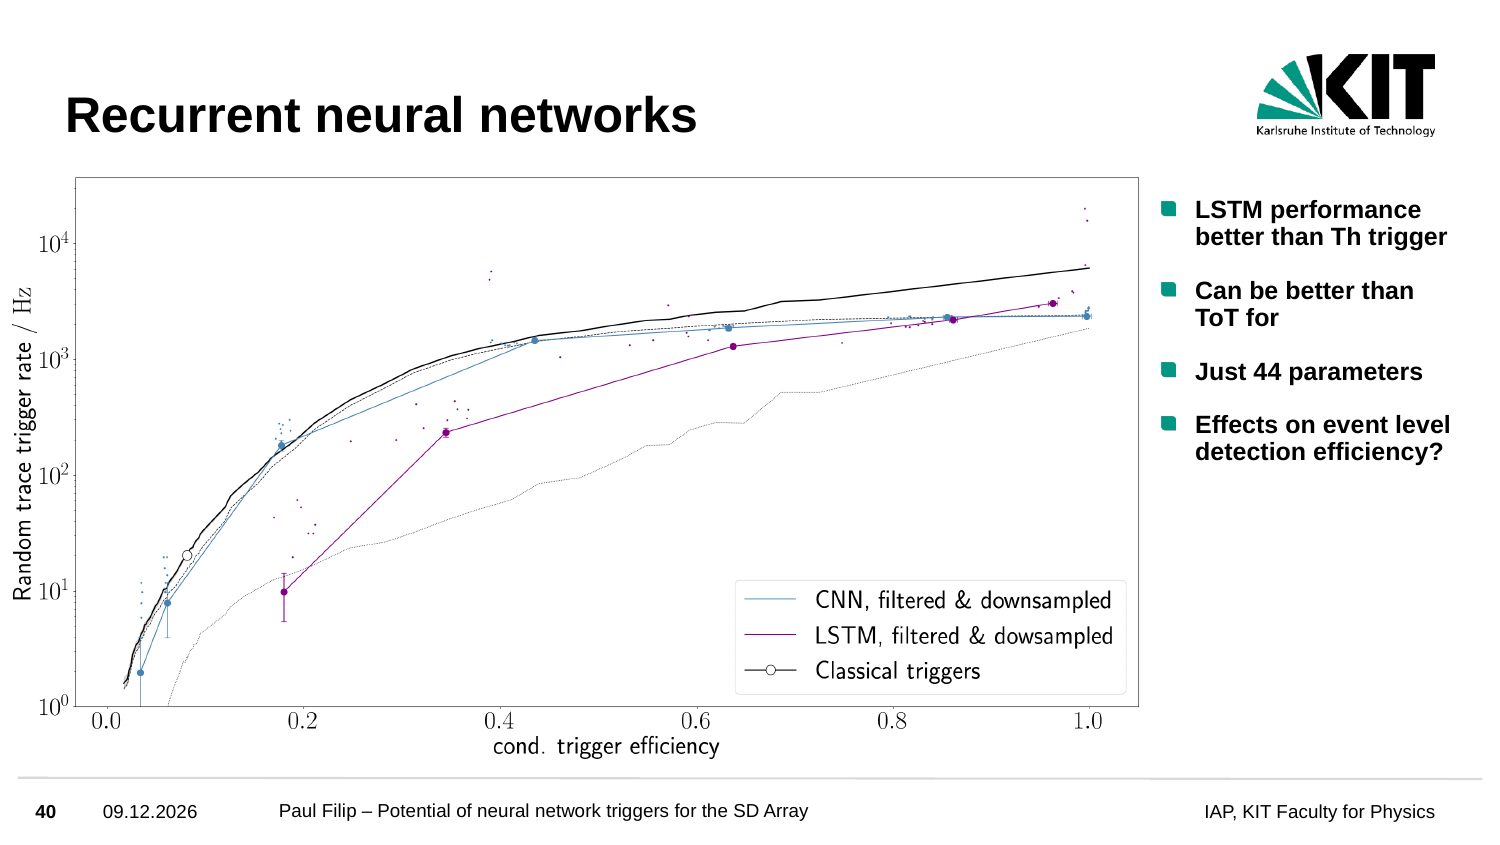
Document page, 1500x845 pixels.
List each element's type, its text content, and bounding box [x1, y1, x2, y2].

picture [1161, 201, 1176, 218]
picture [1161, 362, 1176, 379]
picture [1257, 54, 1435, 137]
picture [1161, 282, 1176, 298]
title Recurrent neural networks [64, 48, 1192, 144]
picture [7, 173, 1143, 763]
picture [1161, 416, 1176, 432]
text_box LSTM performance better than Th trigger Can be better than ToT for Just 44 parameters Effects on event level detection efficiency? [1117, 197, 1493, 763]
